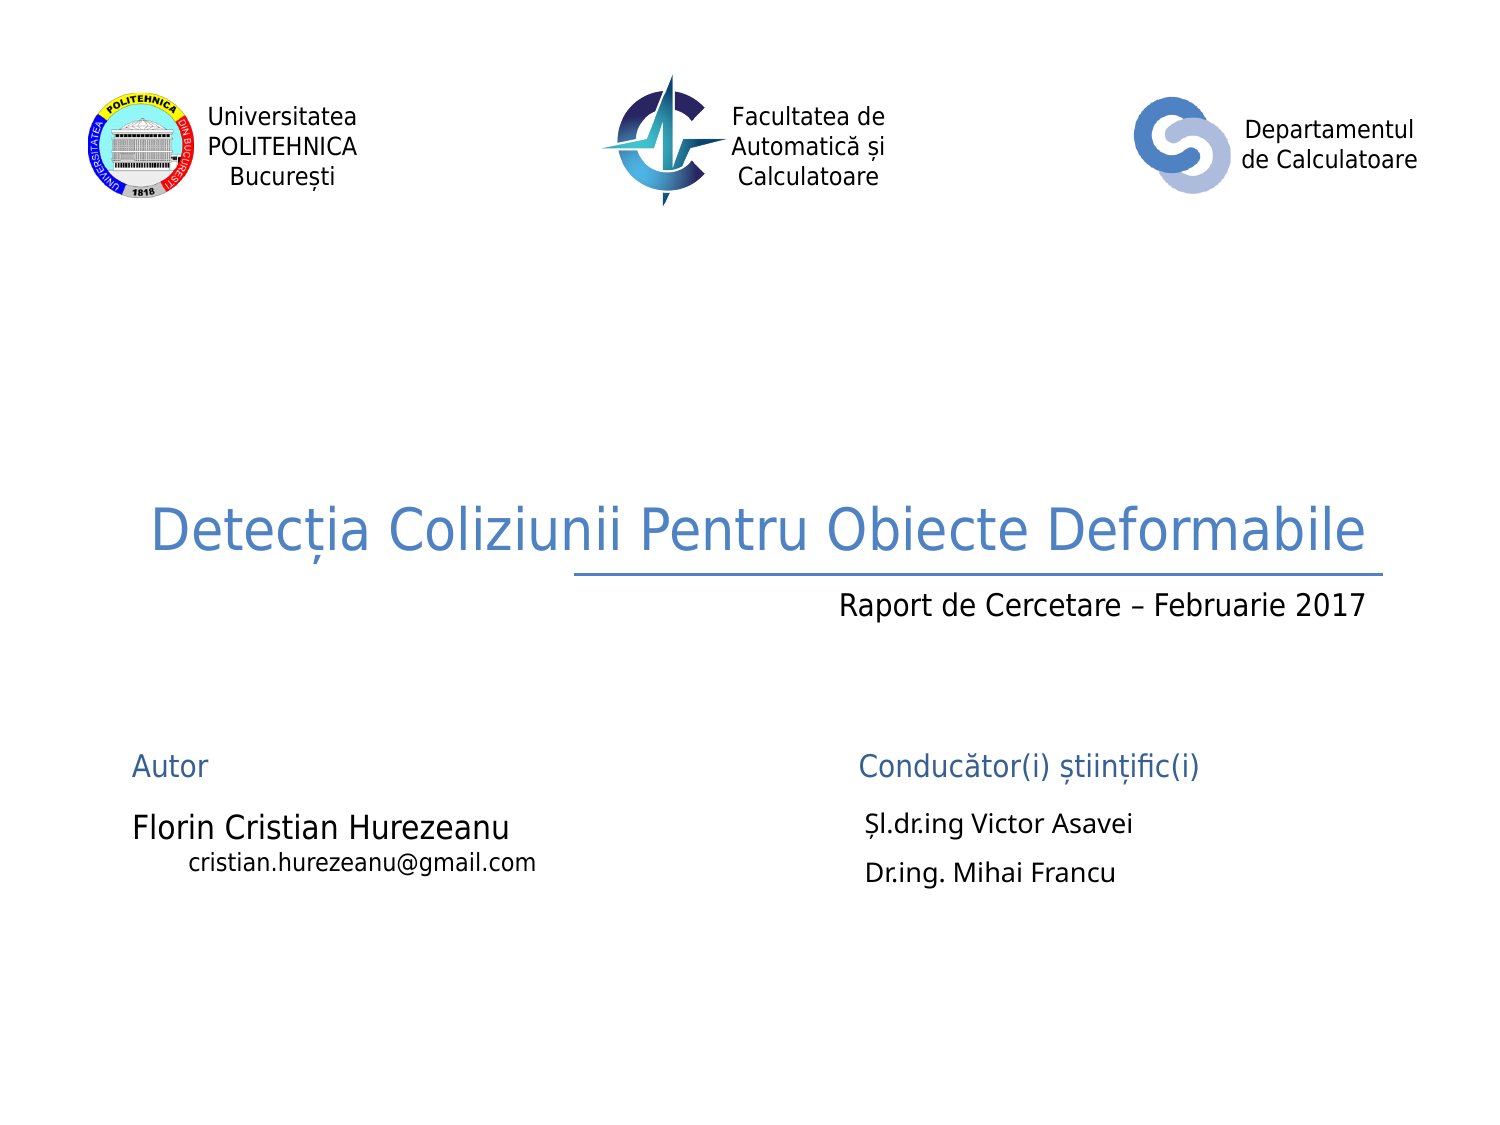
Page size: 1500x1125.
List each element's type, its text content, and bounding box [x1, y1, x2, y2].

list Raport de Cercetare – Februarie 2017 [620, 574, 1383, 633]
picture [601, 74, 727, 207]
list Florin Cristian Hurezeanu cristian.hurezeanu@gmail.com [117, 798, 692, 985]
picture [87, 92, 194, 198]
list Șl.dr.ing Victor Asavei Dr.ing. Mihai Francu [849, 798, 1424, 896]
title Detecția Coliziunii Pentru Obiecte Deformabile [107, 328, 1383, 570]
picture [1130, 94, 1236, 197]
